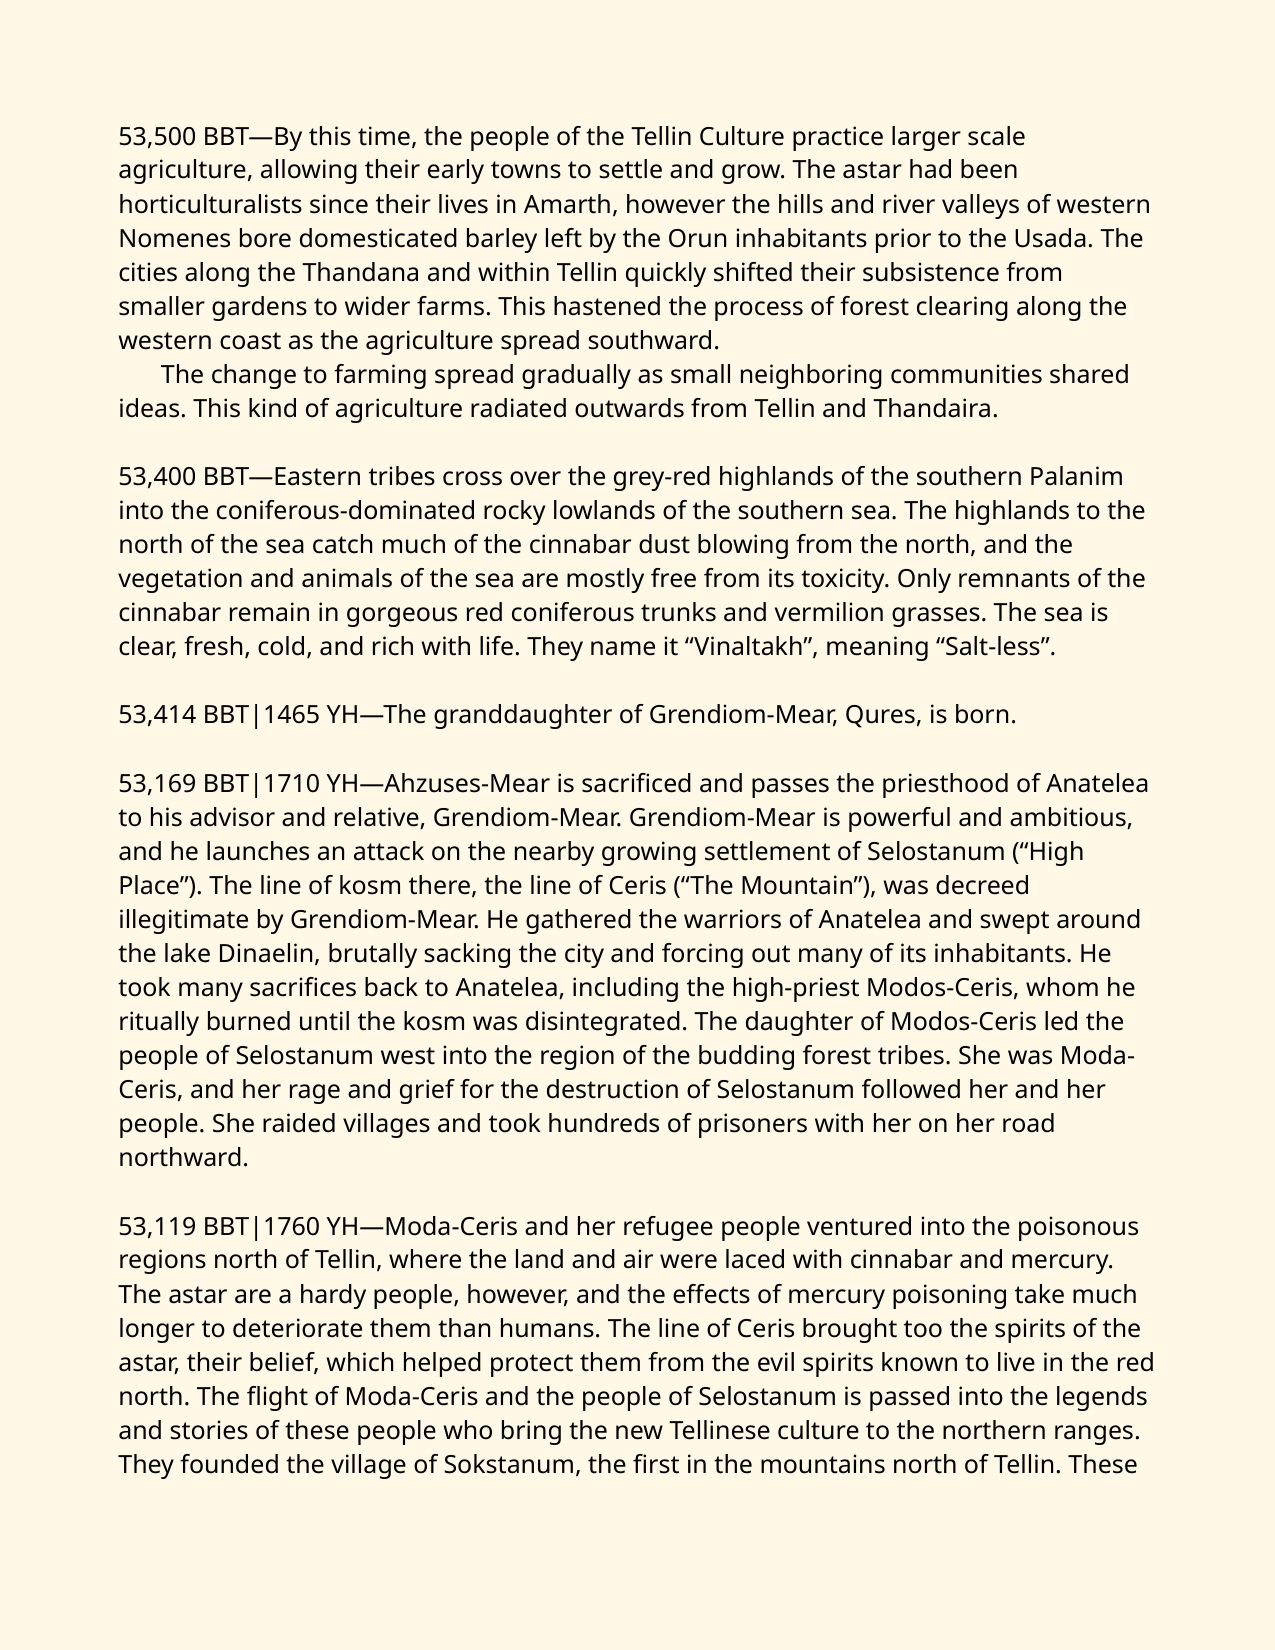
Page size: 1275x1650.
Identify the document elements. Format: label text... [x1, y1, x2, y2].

text 53,169 BBT|1710 YH—Ahzuses-Mear is sacrificed and passes the priesthood of Anatelea to his advisor and relative, Grendiom-Mear. Grendiom-Mear is powerful and ambitious, and he launches an attack on the nearby growing settlement of Selostanum (“High Place”). The line of kosm there, the line of Ceris (“The Mountain”), was decreed illegitimate by Grendiom-Mear. He gathered the warriors of Anatelea and swept around the lake Dinaelin, brutally sacking the city and forcing out many of its inhabitants. He took many sacrifices back to Anatelea, including the high-priest Modos-Ceris, whom he ritually burned until the kosm was disintegrated. The daughter of Modos-Ceris led the people of Selostanum west into the region of the budding forest tribes. She was Moda-Ceris, and her rage and grief for the destruction of Selostanum followed her and her people. She raided villages and took hundreds of prisoners with her on her road northward. [118, 765, 1157, 1174]
text The change to farming spread gradually as small neighboring communities shared ideas. This kind of agriculture radiated outwards from Tellin and Thandaira. [118, 357, 1157, 425]
text 53,500 BBT—By this time, the people of the Tellin Culture practice larger scale agriculture, allowing their early towns to settle and grow. The astar had been horticulturalists since their lives in Amarth, however the hills and river valleys of western Nomenes bore domesticated barley left by the Orun inhabitants prior to the Usada. The cities along the Thandana and within Tellin quickly shifted their subsistence from smaller gardens to wider farms. This hastened the process of forest clearing along the western coast as the agriculture spread southward. [118, 118, 1157, 357]
text 53,414 BBT|1465 YH—The granddaughter of Grendiom-Mear, Qures, is born. [118, 697, 1157, 731]
text 53,119 BBT|1760 YH—Moda-Ceris and her refugee people ventured into the poisonous regions north of Tellin, where the land and air were laced with cinnabar and mercury. The astar are a hardy people, however, and the effects of mercury poisoning take much longer to deteriorate them than humans. The line of Ceris brought too the spirits of the astar, their belief, which helped protect them from the evil spirits known to live in the red north. The flight of Moda-Ceris and the people of Selostanum is passed into the legends and stories of these people who bring the new Tellinese culture to the northern ranges. They founded the village of Sokstanum, the first in the mountains north of Tellin. These [118, 1208, 1157, 1481]
text 53,400 BBT—Eastern tribes cross over the grey-red highlands of the southern Palanim into the coniferous-dominated rocky lowlands of the southern sea. The highlands to the north of the sea catch much of the cinnabar dust blowing from the north, and the vegetation and animals of the sea are mostly free from its toxicity. Only remnants of the cinnabar remain in gorgeous red coniferous trunks and vermilion grasses. The sea is clear, fresh, cold, and rich with life. They name it “Vinaltakh”, meaning “Salt-less”. [118, 459, 1157, 663]
